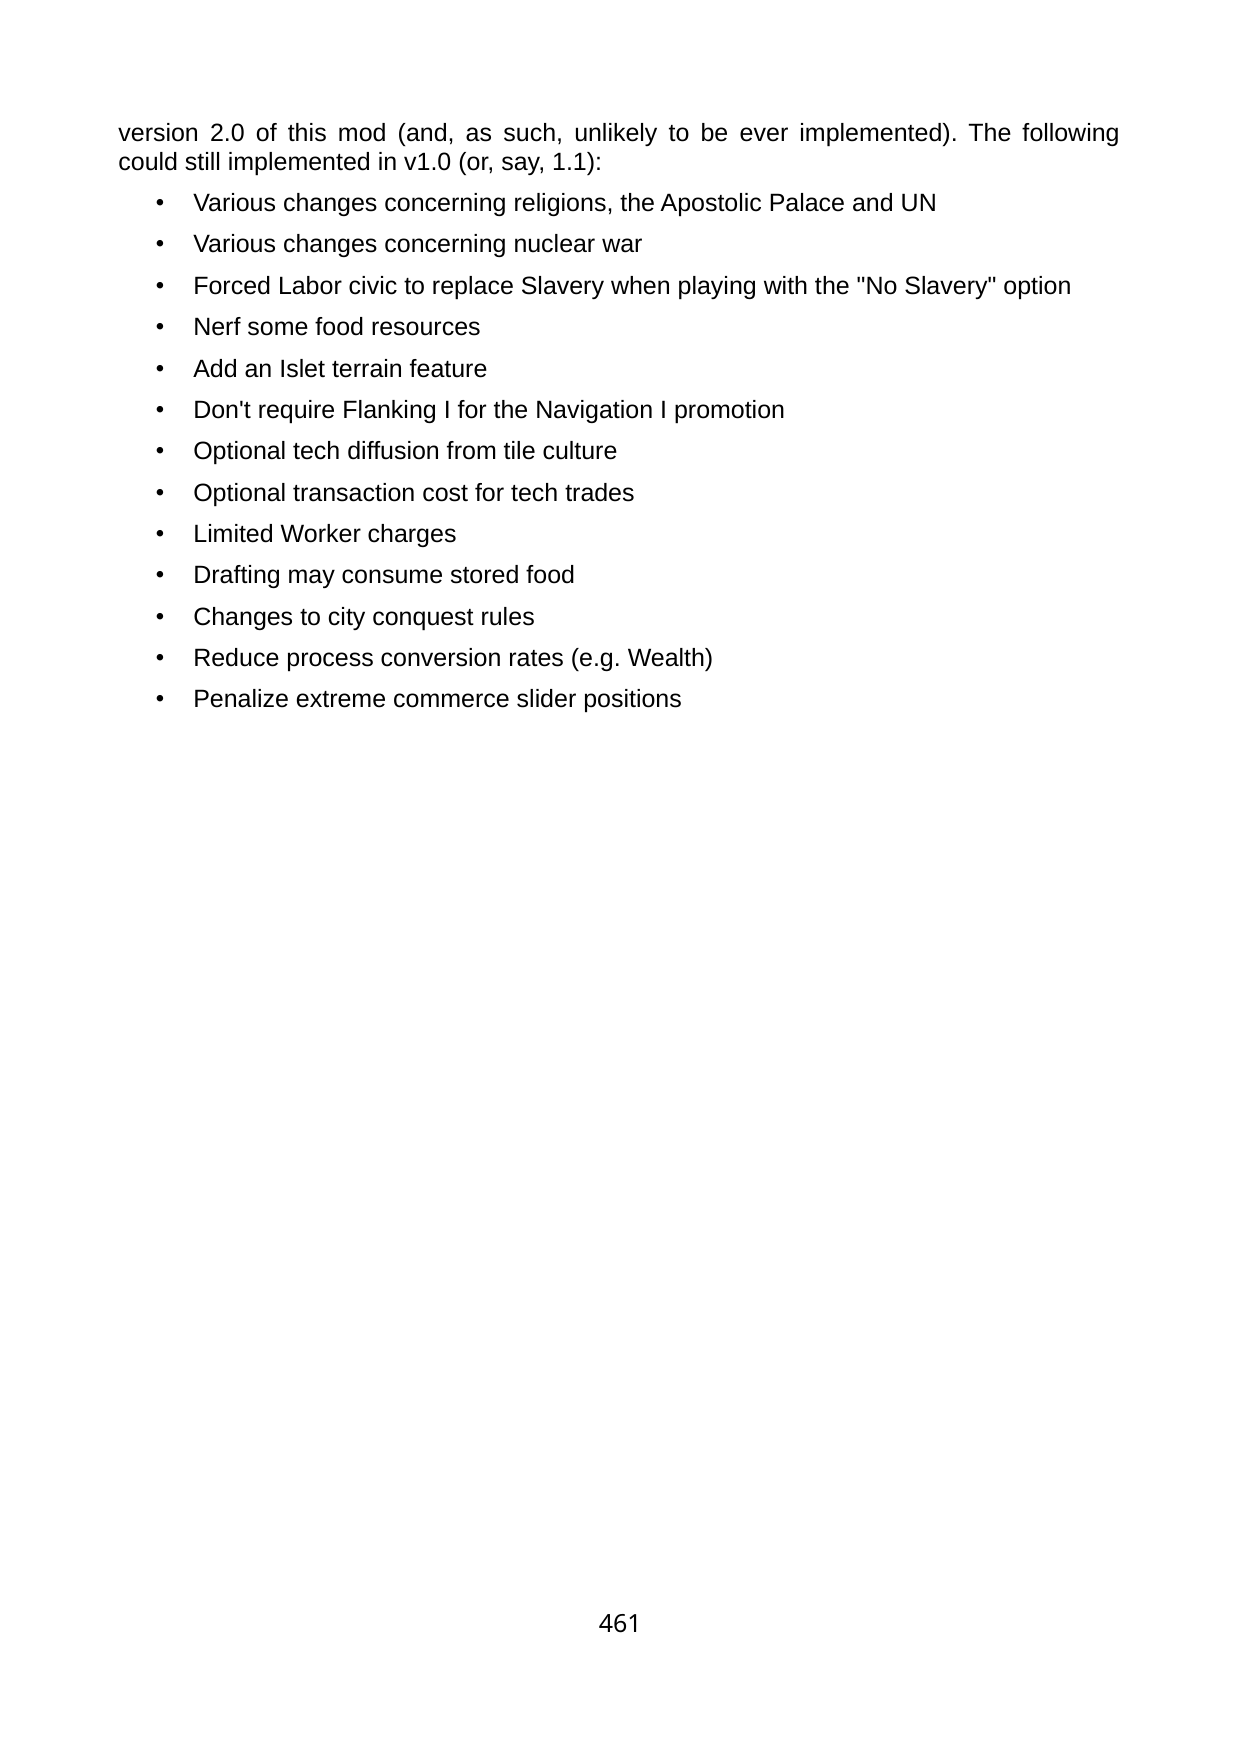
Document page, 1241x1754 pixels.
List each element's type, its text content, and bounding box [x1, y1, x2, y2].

text version 2.0 of this mod (and, as such, unlikely to be ever implemented). The following could still implemented in v1.0 (or, say, 1.1): [118, 118, 1122, 176]
list Optional transaction cost for tech trades [156, 478, 1122, 506]
list Optional tech diffusion from tile culture [156, 436, 1122, 465]
list Limited Worker charges [156, 519, 1122, 548]
list Reduce process conversion rates (e.g. Wealth) [156, 643, 1122, 672]
list Forced Labor civic to replace Slavery when playing with the "No Slavery" option [156, 271, 1122, 300]
list Drafting may consume stored food [156, 560, 1122, 589]
list Penalize extreme commerce slider positions [156, 684, 1122, 713]
list Changes to city conquest rules [156, 602, 1122, 631]
list Nerf some food resources [156, 312, 1122, 341]
list Various changes concerning nuclear war [156, 229, 1122, 258]
list Various changes concerning religions, the Apostolic Palace and UN [156, 188, 1122, 217]
list Don't require Flanking I for the Navigation I promotion [156, 395, 1122, 424]
list Add an Islet terrain feature [156, 353, 1122, 382]
